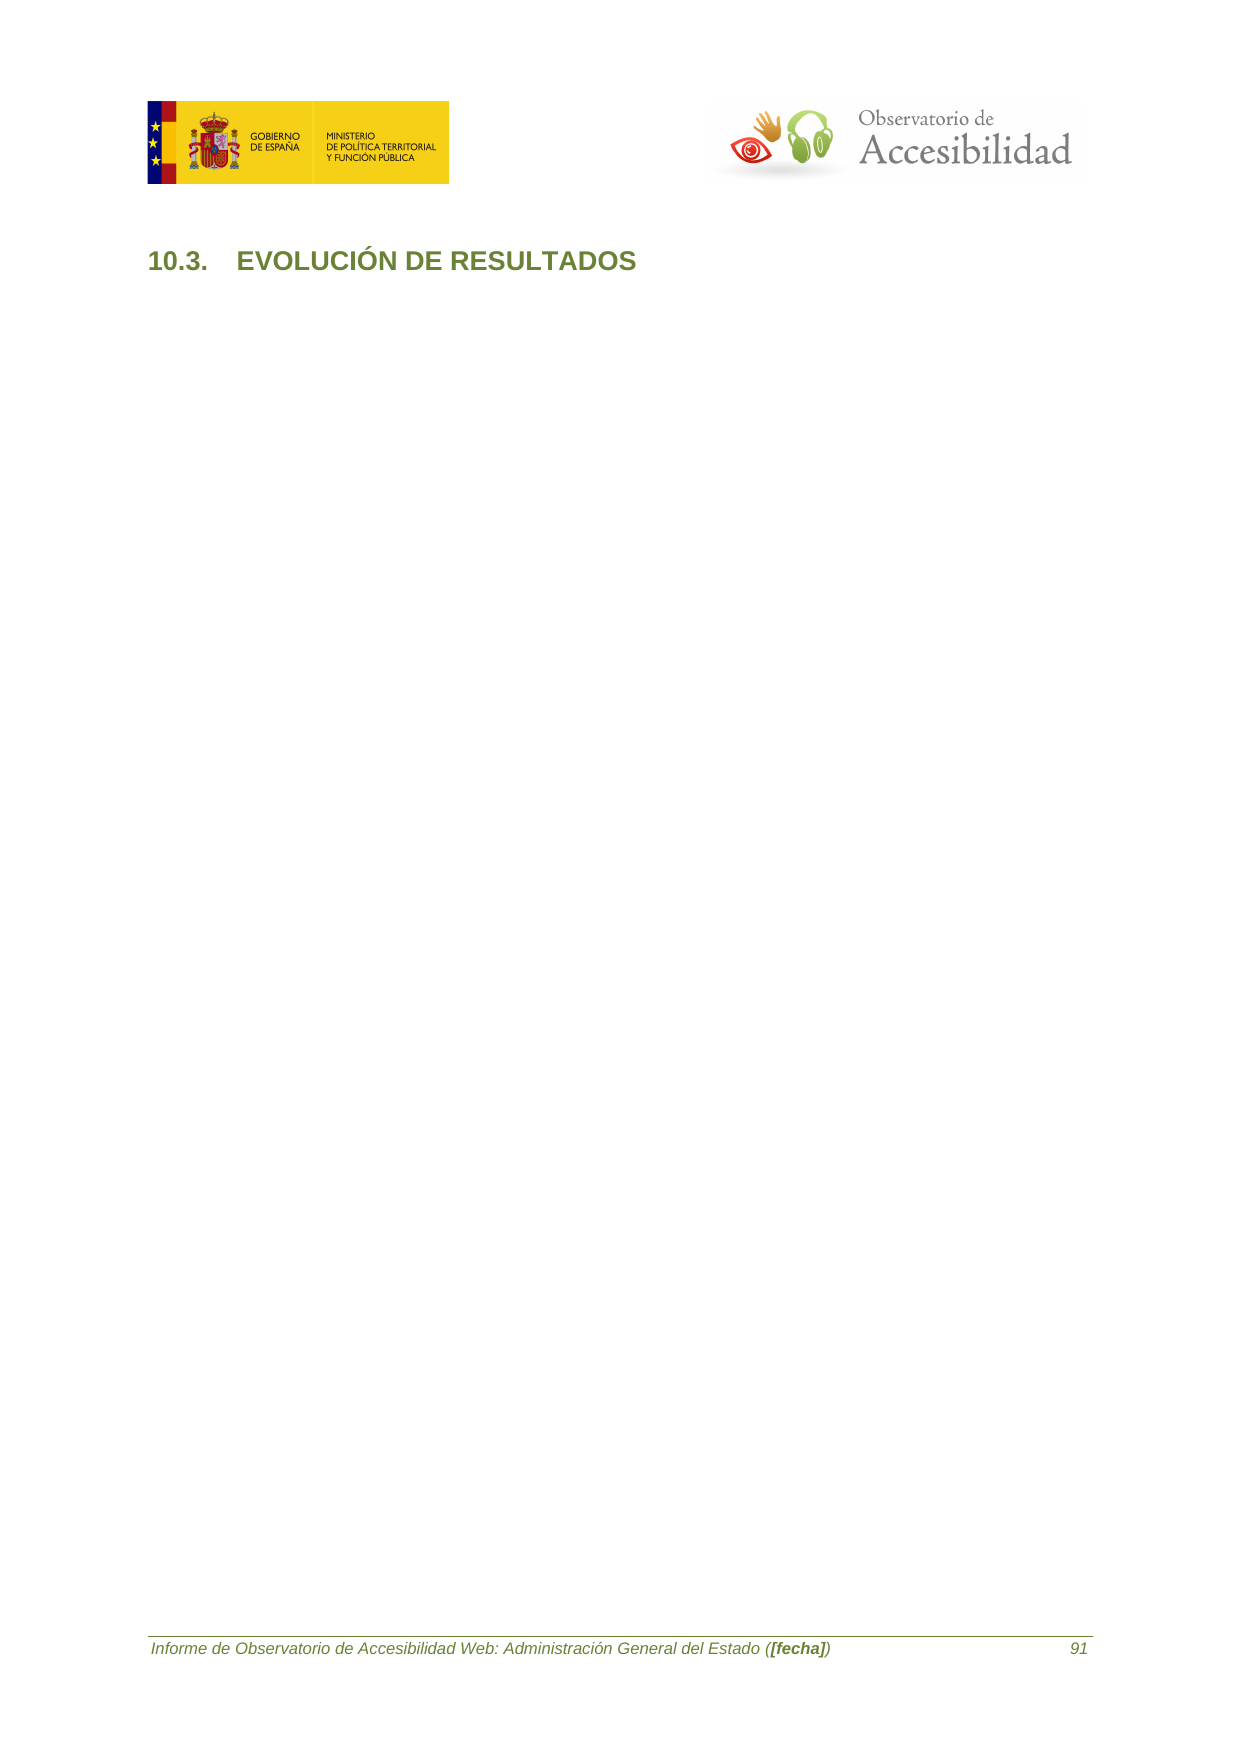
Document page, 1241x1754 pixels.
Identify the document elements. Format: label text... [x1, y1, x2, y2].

subtitle Evolución de resultados [148, 245, 1092, 276]
picture [147, 101, 450, 184]
picture [710, 101, 1086, 184]
